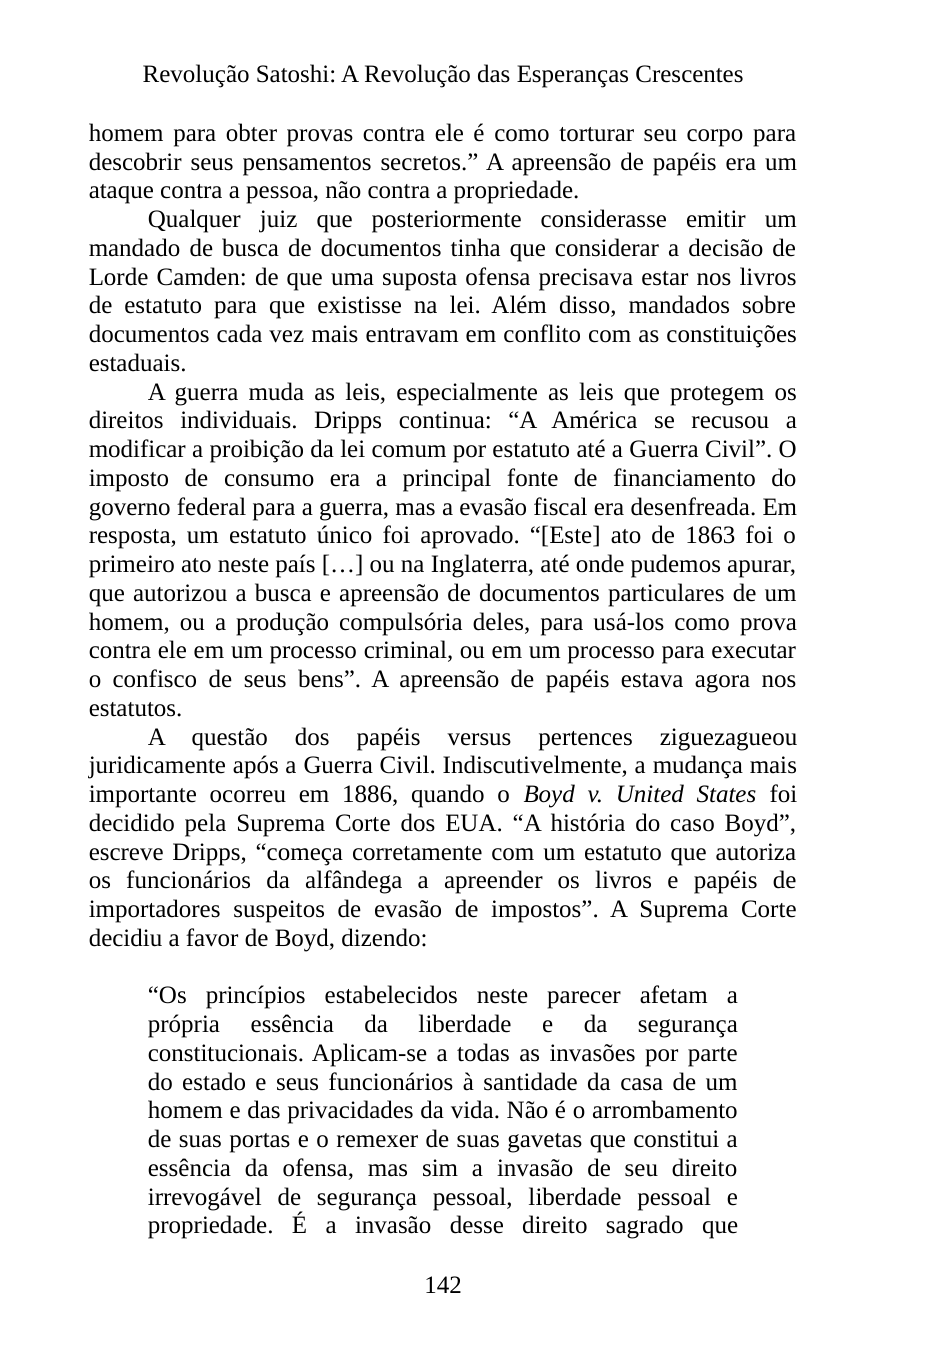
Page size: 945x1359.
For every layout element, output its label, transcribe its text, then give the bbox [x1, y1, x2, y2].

text A questão dos papéis versus pertences ziguezagueou juridicamente após a Guerra Civil. Indiscutivelmente, a mudança mais importante ocorreu em 1886, quando o Boyd v. United States foi decidido pela Suprema Corte dos EUA. “A história do caso Boyd”, escreve Dripps, “começa corretamente com um estatuto que autoriza os funcionários da alfândega a apreender os livros e papéis de importadores suspeitos de evasão de impostos”. A Suprema Corte decidiu a favor de Boyd, dizendo: [88, 722, 797, 952]
text A guerra muda as leis, especialmente as leis que protegem os direitos individuais. Dripps continua: “A América se recusou a modificar a proibição da lei comum por estatuto até a Guerra Civil”. O imposto de consumo era a principal fonte de financiamento do governo federal para a guerra, mas a evasão fiscal era desenfreada. Em resposta, um estatuto único foi aprovado. “[Este] ato de 1863 foi o primeiro ato neste país […] ou na Inglaterra, até onde pudemos apurar, que autorizou a busca e apreensão de documentos particulares de um homem, ou a produção compulsória deles, para usá-los como prova contra ele em um processo criminal, ou em um processo para executar o confisco de seus bens”. A apreensão de papéis estava agora nos estatutos. [88, 377, 797, 722]
text “Os princípios estabelecidos neste parecer afetam a própria essência da liberdade e da segurança constitucionais. Aplicam-se a todas as invasões por parte do estado e seus funcionários à santidade da casa de um homem e das privacidades da vida. Não é o arrombamento de suas portas e o remexer de suas gavetas que constitui a essência da ofensa, mas sim a invasão de seu direito irrevogável de segurança pessoal, liberdade pessoal e propriedade. É a invasão desse direito sagrado que [148, 981, 738, 1239]
text Qualquer juiz que posteriormente considerasse emitir um mandado de busca de documentos tinha que considerar a decisão de Lorde Camden: de que uma suposta ofensa precisava estar nos livros de estatuto para que existisse na lei. Além disso, mandados sobre documentos cada vez mais entravam em conflito com as constituições estaduais. [88, 204, 797, 377]
text homem para obter provas contra ele é como torturar seu corpo para descobrir seus pensamentos secretos.” A apreensão de papéis era um ataque contra a pessoa, não contra a propriedade. [88, 118, 797, 204]
